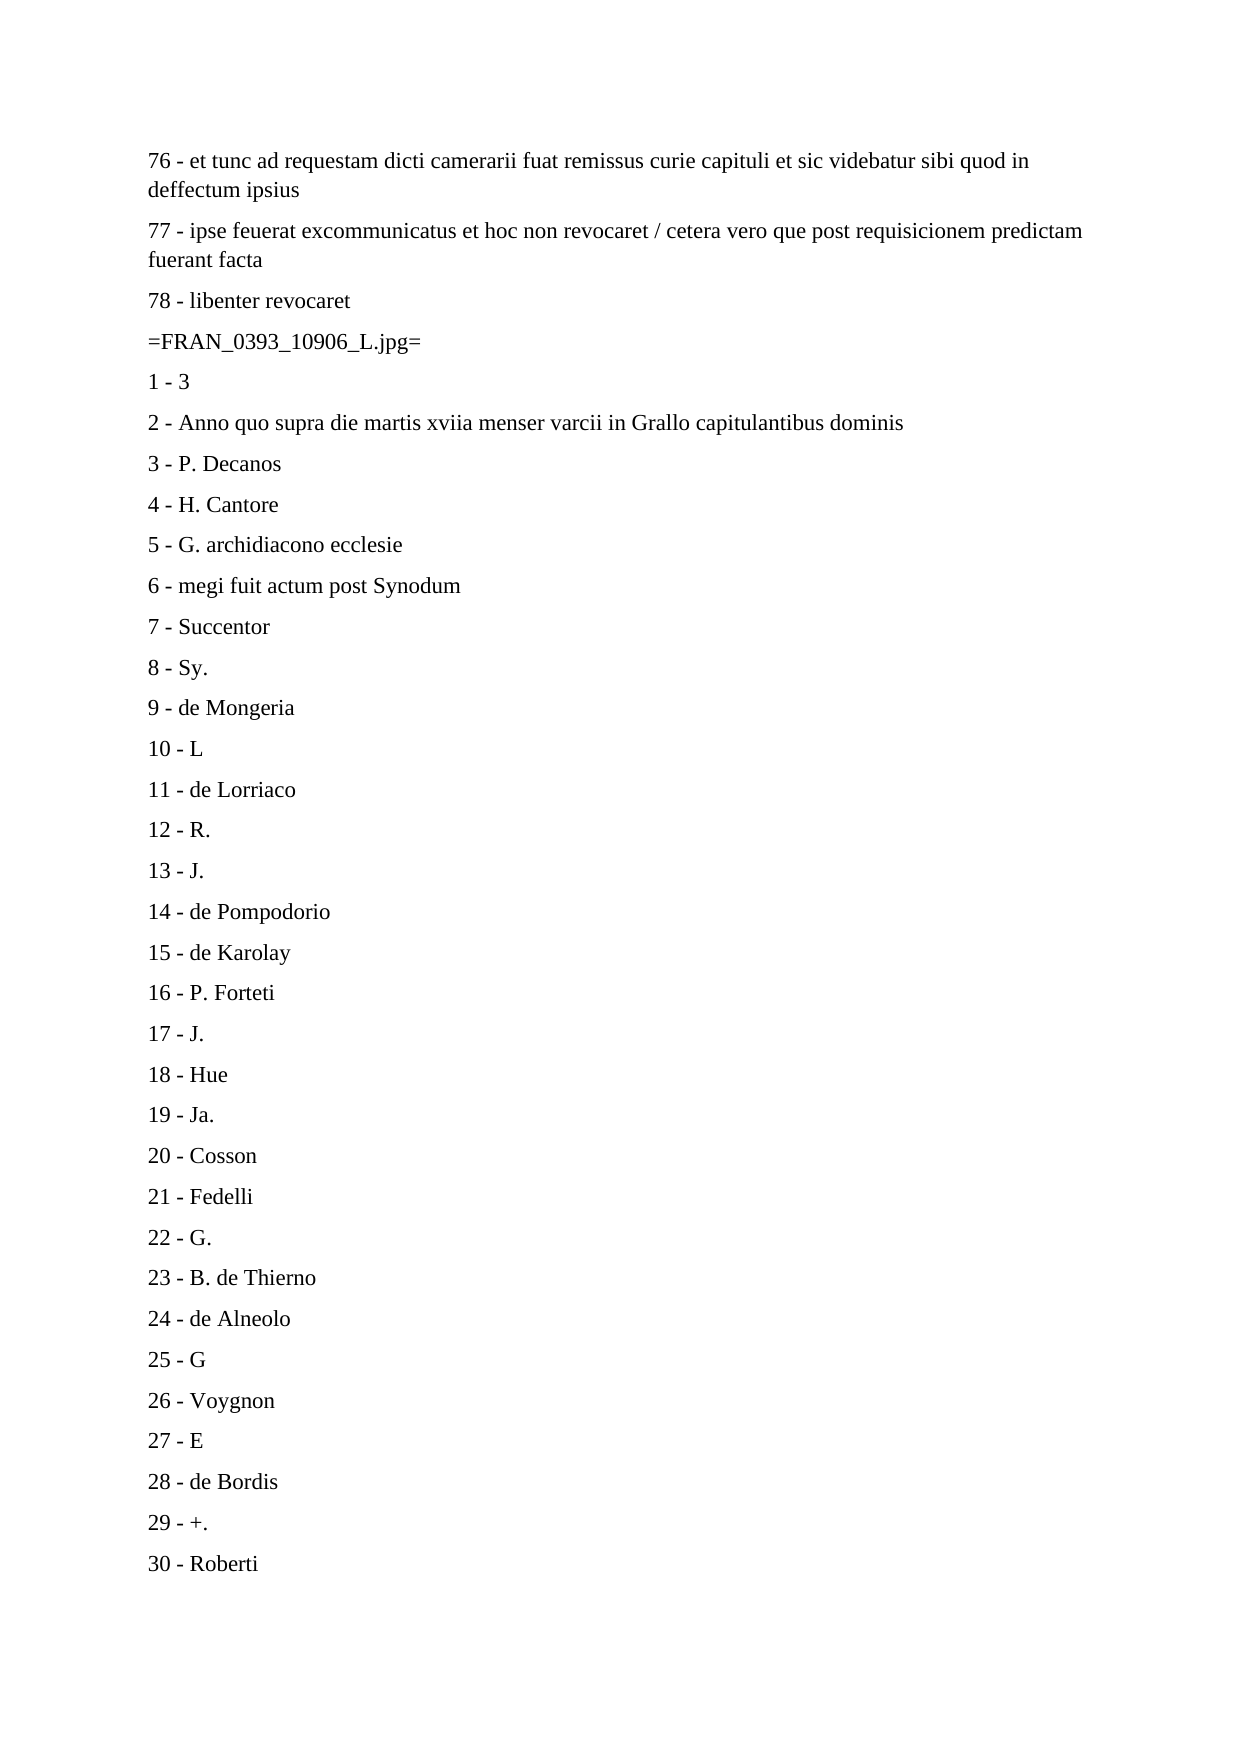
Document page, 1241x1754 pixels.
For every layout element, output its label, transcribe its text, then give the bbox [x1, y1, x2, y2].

text 6 - megi fuit actum post Synodum [148, 572, 1093, 598]
text 9 - de Mongeria [148, 694, 1093, 721]
text 16 - P. Forteti [148, 979, 1093, 1006]
text 28 - de Bordis [148, 1468, 1093, 1494]
text 78 - libenter revocaret [148, 287, 1093, 313]
text 21 - Fedelli [148, 1183, 1093, 1209]
text 22 - G. [148, 1224, 1093, 1250]
text 7 - Succentor [148, 613, 1093, 639]
text 18 - Hue [148, 1061, 1093, 1087]
text 19 - Ja. [148, 1102, 1093, 1128]
text 30 - Roberti [148, 1549, 1093, 1576]
text 13 - J. [148, 857, 1093, 883]
text 76 - et tunc ad requestam dicti camerarii fuat remissus curie capituli et sic videbatur sibi quod in deffectum ipsius [148, 148, 1093, 203]
text 8 - Sy. [148, 653, 1093, 680]
text 20 - Cosson [148, 1142, 1093, 1169]
text 25 - G [148, 1346, 1093, 1372]
text 2 - Anno quo supra die martis xviia menser varcii in Grallo capitulantibus dominis [148, 409, 1093, 436]
text 77 - ipse feuerat excommunicatus et hoc non revocaret / cetera vero que post requisicionem predictam fuerant facta [148, 217, 1093, 273]
text 11 - de Lorriaco [148, 776, 1093, 802]
text 5 - G. archidiacono ecclesie [148, 531, 1093, 558]
text =FRAN_0393_10906_L.jpg= [148, 328, 1093, 354]
text 26 - Voygnon [148, 1387, 1093, 1413]
text 3 - P. Decanos [148, 450, 1093, 476]
text 24 - de Alneolo [148, 1305, 1093, 1332]
text 12 - R. [148, 816, 1093, 843]
text 15 - de Karolay [148, 939, 1093, 965]
text 23 - B. de Thierno [148, 1264, 1093, 1291]
text 27 - E [148, 1427, 1093, 1454]
text 1 - 3 [148, 368, 1093, 395]
text 4 - H. Cantore [148, 491, 1093, 517]
text 10 - L [148, 735, 1093, 761]
text 17 - J. [148, 1020, 1093, 1046]
text 29 - +. [148, 1509, 1093, 1535]
text 14 - de Pompodorio [148, 898, 1093, 924]
